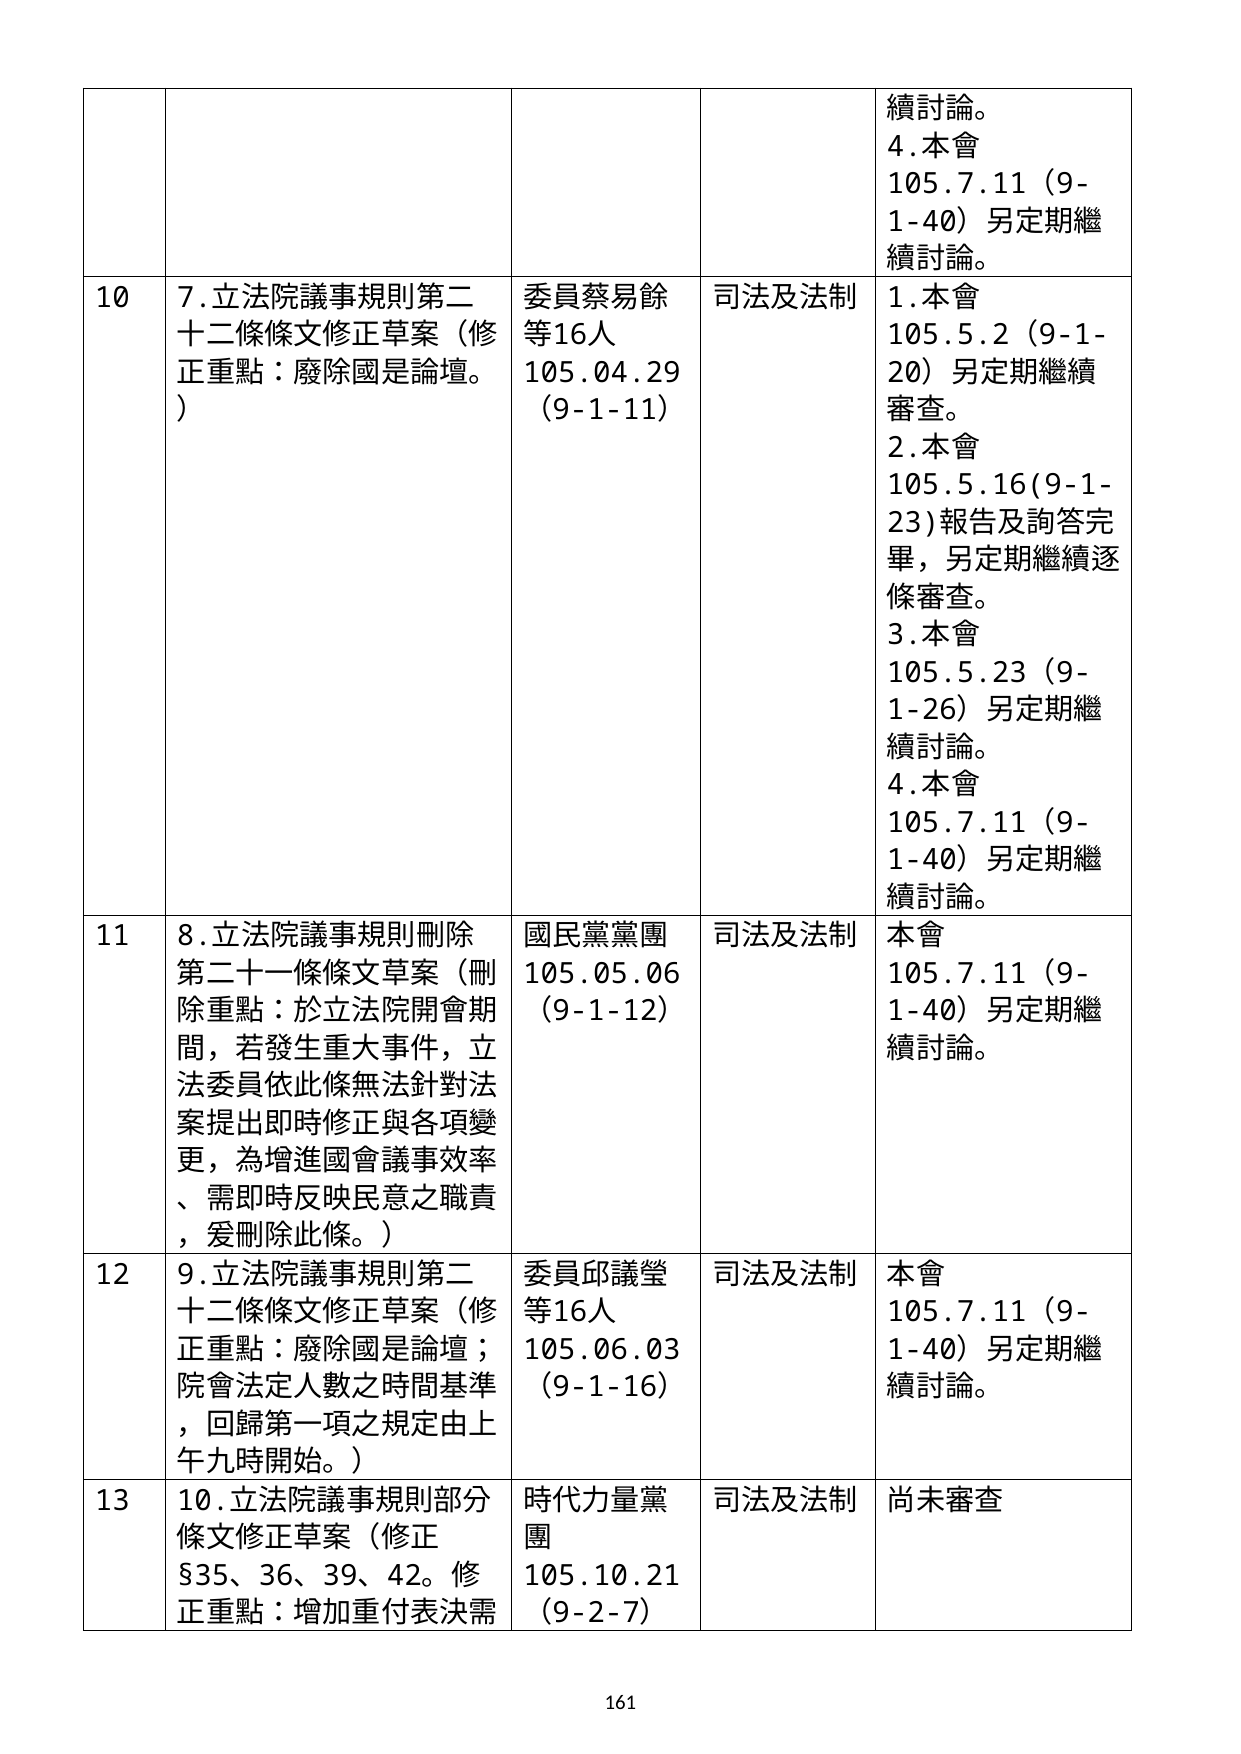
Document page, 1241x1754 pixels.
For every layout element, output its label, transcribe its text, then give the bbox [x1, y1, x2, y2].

table_cell 尚未審查 [876, 1480, 1131, 1630]
table_cell 本會105.7.11（9-1-40）另定期繼續討論。 [876, 916, 1131, 1253]
table_cell 委員蔡易餘等16人 105.04.29 （9-1-11） [512, 277, 700, 915]
table_cell 本會105.7.11（9-1-40）另定期繼續討論。 [876, 1254, 1131, 1479]
table_cell 7.立法院議事規則第二十二條條文修正草案（修正重點：廢除國是論壇。） [166, 277, 511, 915]
table_cell 1.本會105.5.2（9-1-20）另定期繼續審查。 2.本會105.5.16(9-1-23)報告及詢答完畢，另定期繼續逐條審查。 3.本會105.5.23（9-1-26）另定期繼續討論。 4.本會105.7.11（9-1-40）另定期繼續討論。 [876, 277, 1131, 915]
table_cell 司法及法制 [701, 277, 875, 915]
table_cell 國民黨黨團 105.05.06 （9-1-12） [512, 916, 700, 1253]
table_cell [84, 89, 165, 276]
table_cell 司法及法制 [701, 1480, 875, 1630]
table_cell 時代力量黨團 105.10.21 （9-2-7） [512, 1480, 700, 1630]
table_cell 12 [84, 1254, 165, 1479]
table_cell [512, 89, 700, 276]
table_cell 9.立法院議事規則第二十二條條文修正草案（修正重點：廢除國是論壇；院會法定人數之時間基準，回歸第一項之規定由上午九時開始。） [166, 1254, 511, 1479]
table_cell 續討論。 4.本會105.7.11（9-1-40）另定期繼續討論。 [876, 89, 1131, 276]
table_cell 11 [84, 916, 165, 1253]
table_cell 委員邱議瑩等16人 105.06.03 （9-1-16） [512, 1254, 700, 1479]
table_cell 10 [84, 277, 165, 915]
table_cell [701, 89, 875, 276]
table_cell 8.立法院議事規則刪除第二十一條條文草案（刪除重點：於立法院開會期間，若發生重大事件，立法委員依此條無法針對法案提出即時修正與各項變更，為增進國會議事效率、需即時反映民意之職責，爰刪除此條。） [166, 916, 511, 1253]
table_cell [166, 89, 511, 276]
table_cell 司法及法制 [701, 916, 875, 1253]
table_cell 司法及法制 [701, 1254, 875, 1479]
table_cell 10.立法院議事規則部分條文修正草案（修正§35、36、39、42。修正重點：增加重付表決需 [166, 1480, 511, 1630]
table_cell 13 [84, 1480, 165, 1630]
